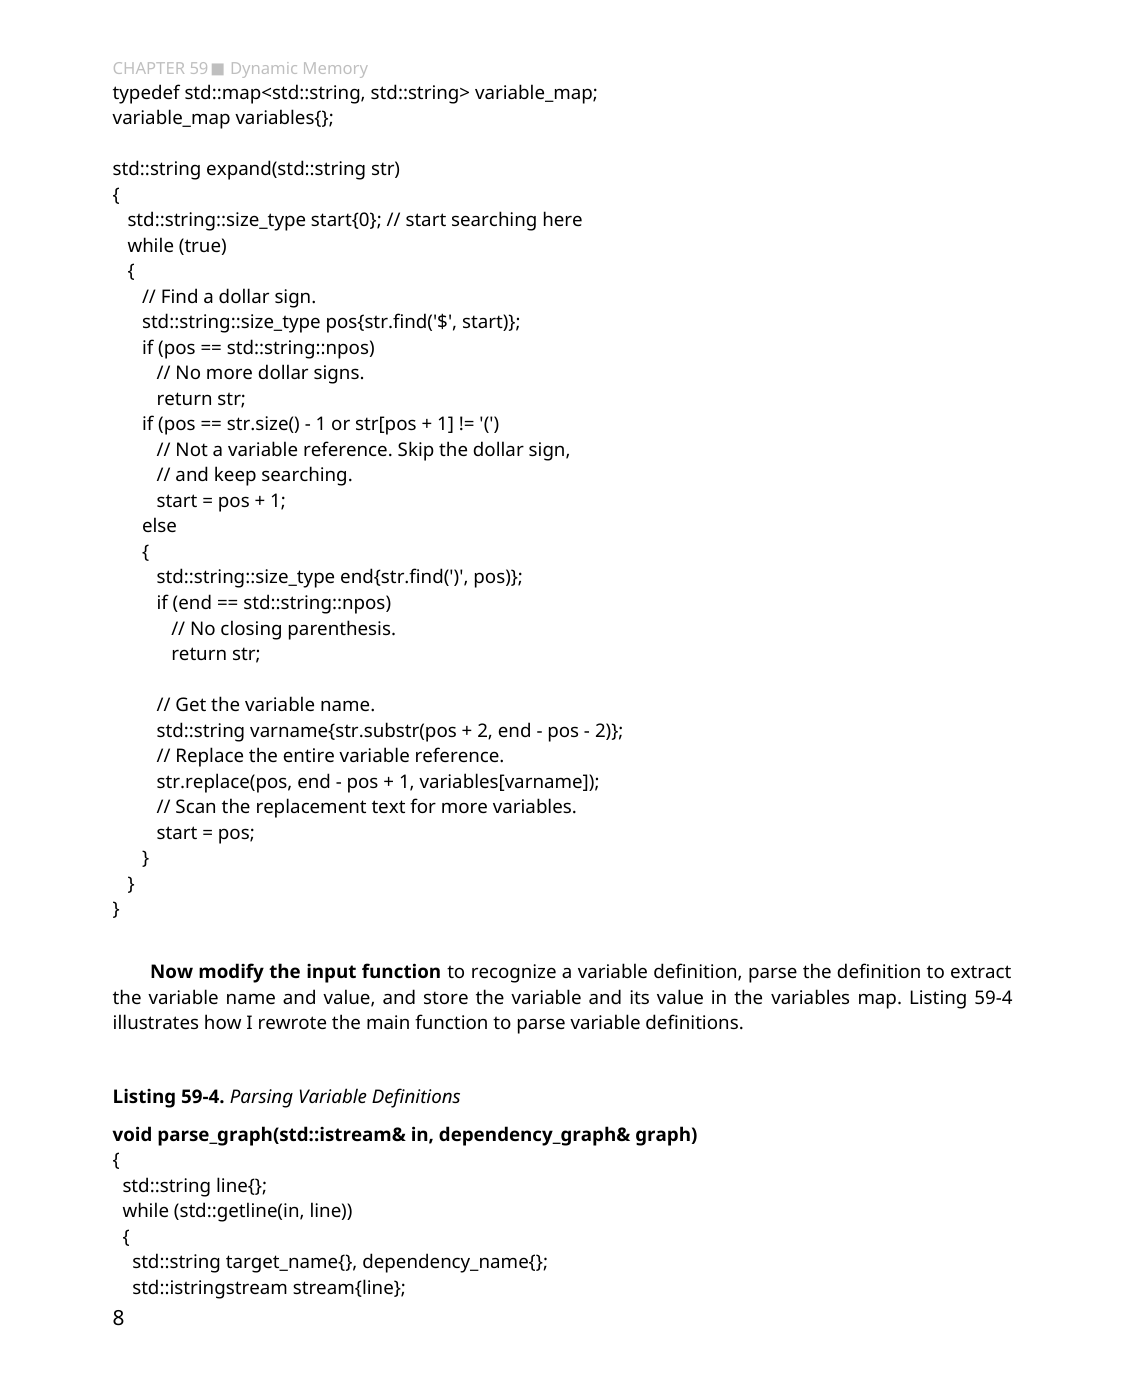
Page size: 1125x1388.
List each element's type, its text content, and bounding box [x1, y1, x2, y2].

text start = pos; [112, 819, 1012, 844]
text // No closing parenthesis. [112, 615, 1012, 640]
text // Scan the replacement text for more variables. [112, 793, 1012, 819]
text std::string::size_type end{str.find(')', pos)}; [112, 564, 1012, 589]
text return str; [112, 640, 1012, 666]
text { [112, 258, 1012, 283]
text typedef std::map<std::string, std::string> variable_map; [112, 79, 1012, 104]
text else [112, 513, 1012, 538]
text start = pos + 1; [112, 487, 1012, 513]
text std::string target_name{}, dependency_name{}; [112, 1249, 1012, 1274]
text variable_map variables{}; [112, 104, 1012, 130]
text // and keep searching. [112, 462, 1012, 487]
text if (end == std::string::npos) [112, 589, 1012, 615]
text while (true) [112, 232, 1012, 258]
text void parse_graph(std::istream& in, dependency_graph& graph) [112, 1121, 1012, 1147]
text // Not a variable reference. Skip the dollar sign, [112, 436, 1012, 462]
text if (pos == str.size() - 1 or str[pos + 1] != '(') [112, 411, 1012, 436]
text std::istringstream stream{line}; [112, 1274, 1012, 1300]
text Listing 59-4. Parsing Variable Definitions [112, 1083, 1012, 1109]
text { [112, 1147, 1012, 1172]
text if (pos == std::string::npos) [112, 334, 1012, 360]
text // Find a dollar sign. [112, 283, 1012, 309]
text { [112, 538, 1012, 564]
text while (std::getline(in, line)) [112, 1198, 1012, 1223]
text // Get the variable name. [112, 691, 1012, 717]
text } [112, 896, 1012, 921]
text } [112, 870, 1012, 896]
text return str; [112, 385, 1012, 411]
text std::string varname{str.substr(pos + 2, end - pos - 2)}; [112, 717, 1012, 742]
text std::string::size_type pos{str.find('$', start)}; [112, 309, 1012, 334]
text std::string expand(std::string str) [112, 156, 1012, 181]
text std::string line{}; [112, 1172, 1012, 1198]
text // No more dollar signs. [112, 360, 1012, 385]
text // Replace the entire variable reference. [112, 742, 1012, 768]
text std::string::size_type start{0}; // start searching here [112, 207, 1012, 232]
text } [112, 844, 1012, 870]
text str.replace(pos, end - pos + 1, variables[varname]); [112, 768, 1012, 793]
text Now modify the input function to recognize a variable definition, parse the definition to extract the variable name and value, and store the variable and its value in the variables map. Listing 59-4 illustrates how I rewrote the main function to parse variable definitions. [112, 959, 1012, 1035]
text { [112, 1223, 1012, 1249]
text { [112, 181, 1012, 207]
